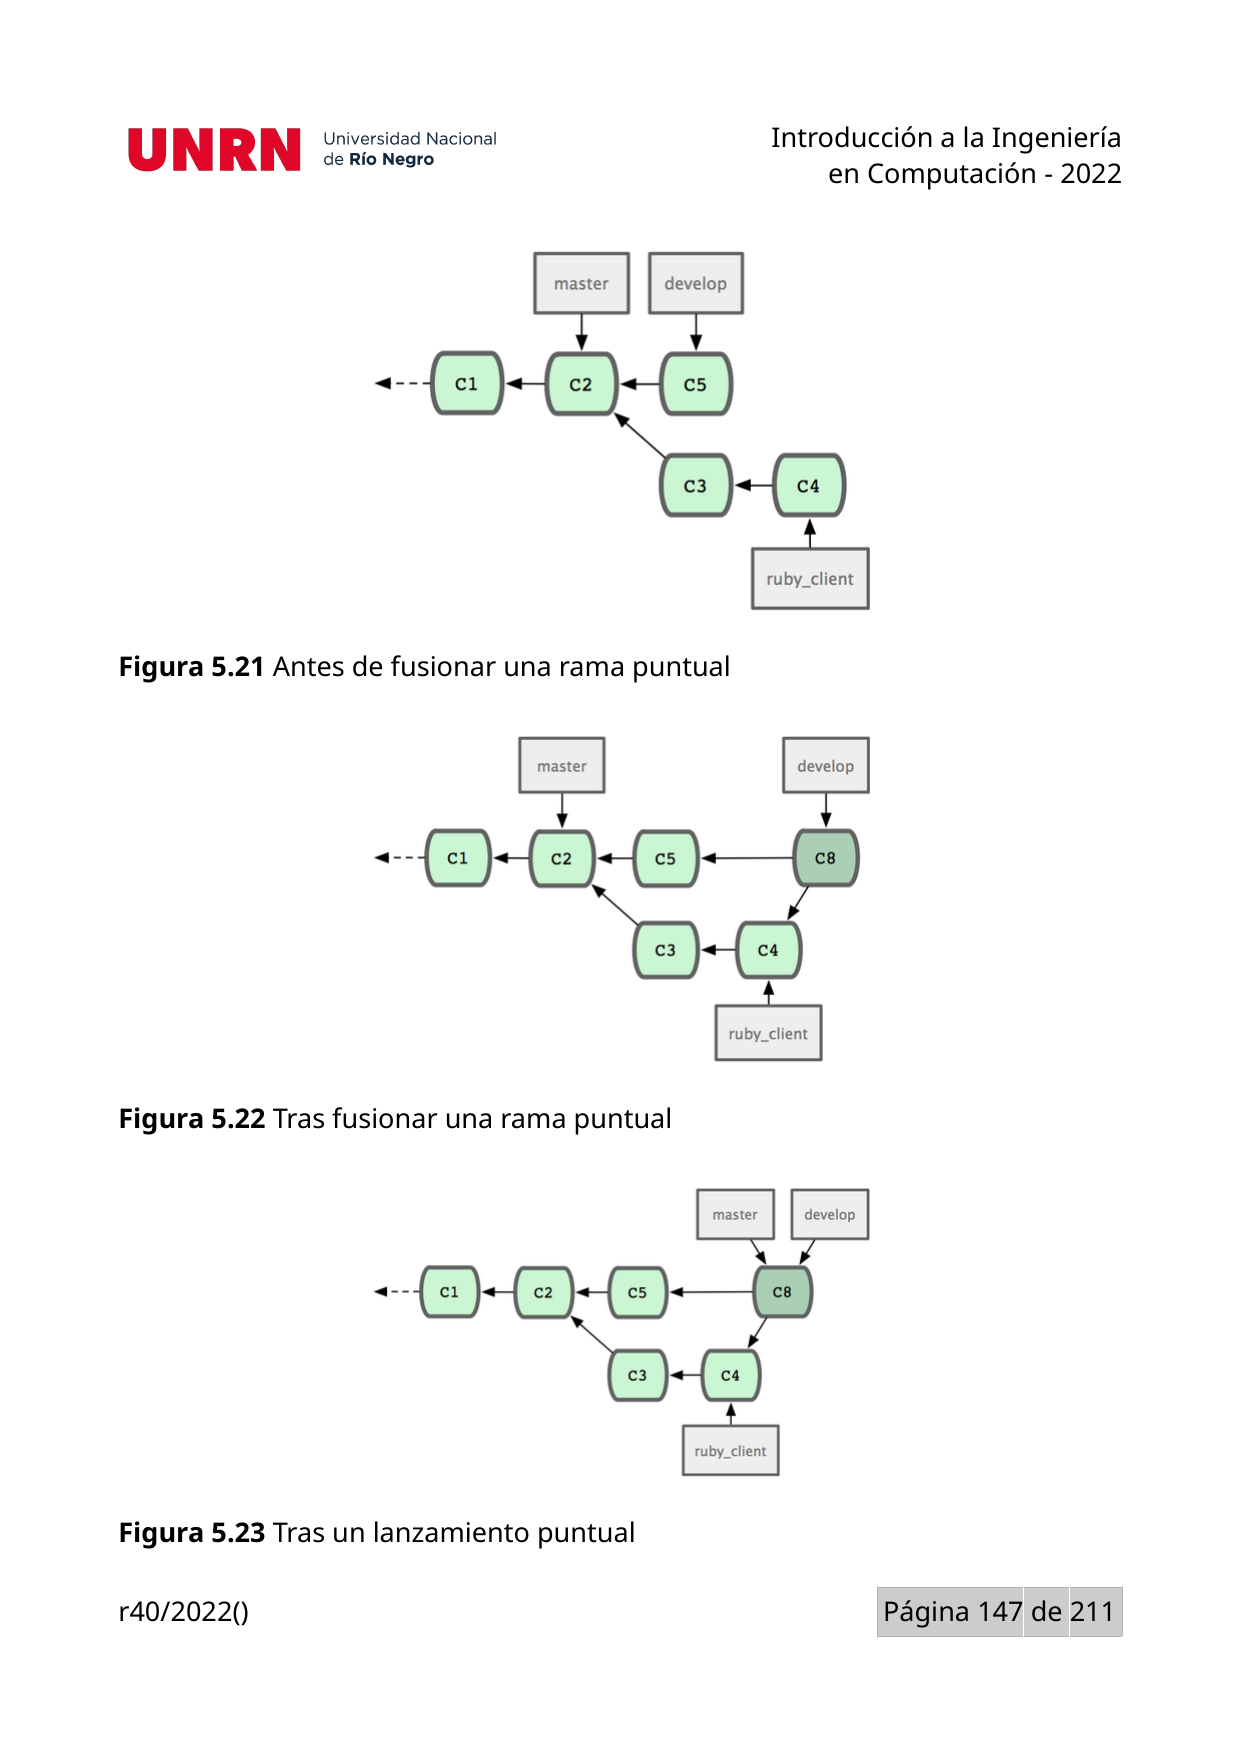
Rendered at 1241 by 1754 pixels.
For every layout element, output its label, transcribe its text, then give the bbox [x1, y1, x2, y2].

text Figura 5.22 Tras fusionar una rama puntual [118, 706, 1122, 1136]
picture [370, 1187, 870, 1477]
picture [370, 735, 870, 1063]
picture [118, 118, 505, 180]
text Figura 5.21 Antes de fusionar una rama puntual [118, 221, 1122, 684]
picture [370, 250, 870, 611]
text Figura 5.23 Tras un lanzamiento puntual [118, 1158, 1122, 1550]
